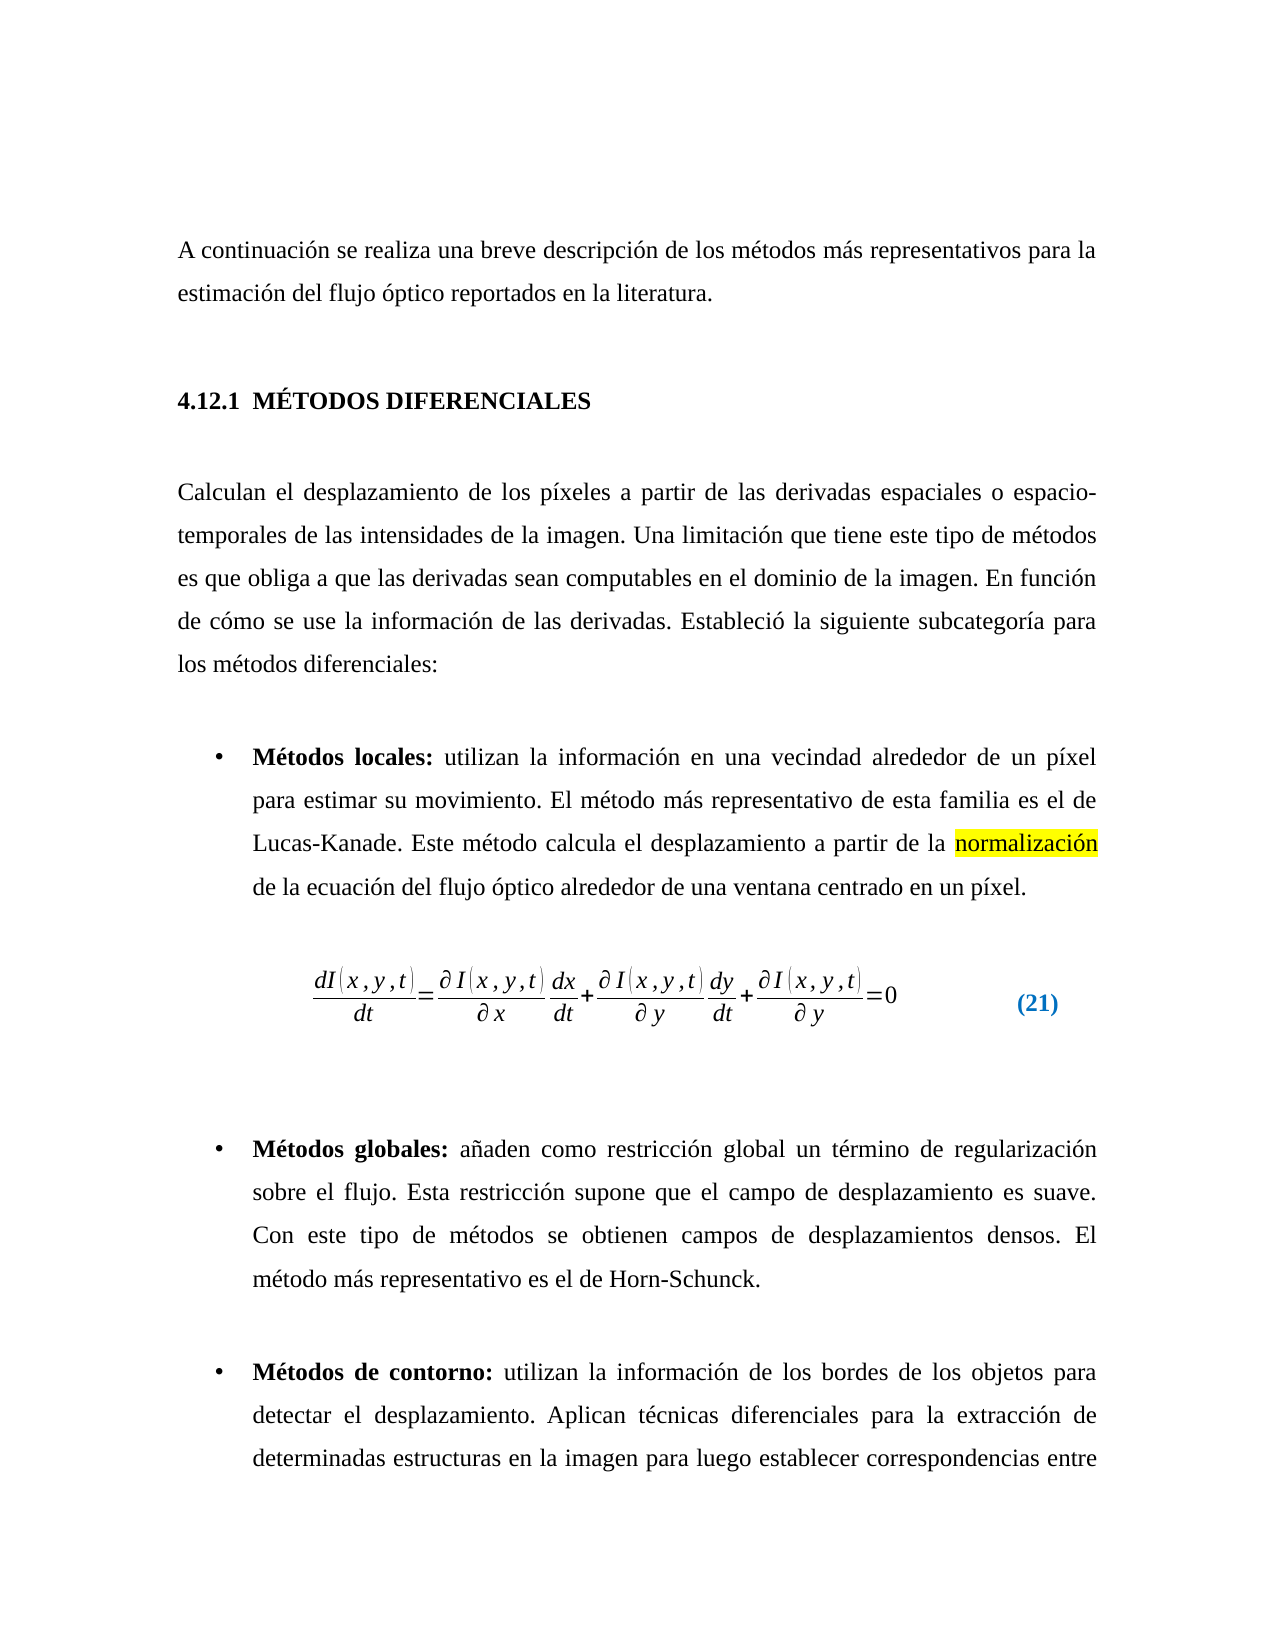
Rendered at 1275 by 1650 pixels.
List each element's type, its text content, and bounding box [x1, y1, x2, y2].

list Métodos globales: añaden como restricción global un término de regularización sobre el flujo. Esta restricción supone que el campo de desplazamiento es suave. Con este tipo de métodos se obtienen campos de desplazamientos densos. El método más representativo es el de Horn-Schunck. [215, 1134, 1098, 1292]
list Métodos locales: utilizan la información en una vecindad alrededor de un píxel para estimar su movimiento. El método más representativo de esta familia es el de Lucas-Kanade. Este método calcula el desplazamiento a partir de la normalización de la ecuación del flujo óptico alrededor de una ventana centrado en un píxel. [215, 742, 1098, 900]
list Métodos de contorno: utilizan la información de los bordes de los objetos para detectar el desplazamiento. Aplican técnicas diferenciales para la extracción de determinadas estructuras en la imagen para luego establecer correspondencias entre [215, 1357, 1098, 1472]
subtitle MÉTODOS DIFERENCIALES [177, 386, 1098, 415]
table_header (21) [968, 965, 1128, 1041]
text Calculan el desplazamiento de los píxeles a partir de las derivadas espaciales o espacio-temporales de las intensidades de la imagen. Una limitación que tiene este tipo de métodos es que obliga a que las derivadas sean computables en el dominio de la imagen. En función de cómo se use la información de las derivadas. Estableció la siguiente subcategoría para los métodos diferenciales: [177, 477, 1098, 678]
table_header [165, 965, 968, 1041]
text A continuación se realiza una breve descripción de los métodos más representativos para la estimación del flujo óptico reportados en la literatura. [177, 235, 1098, 307]
